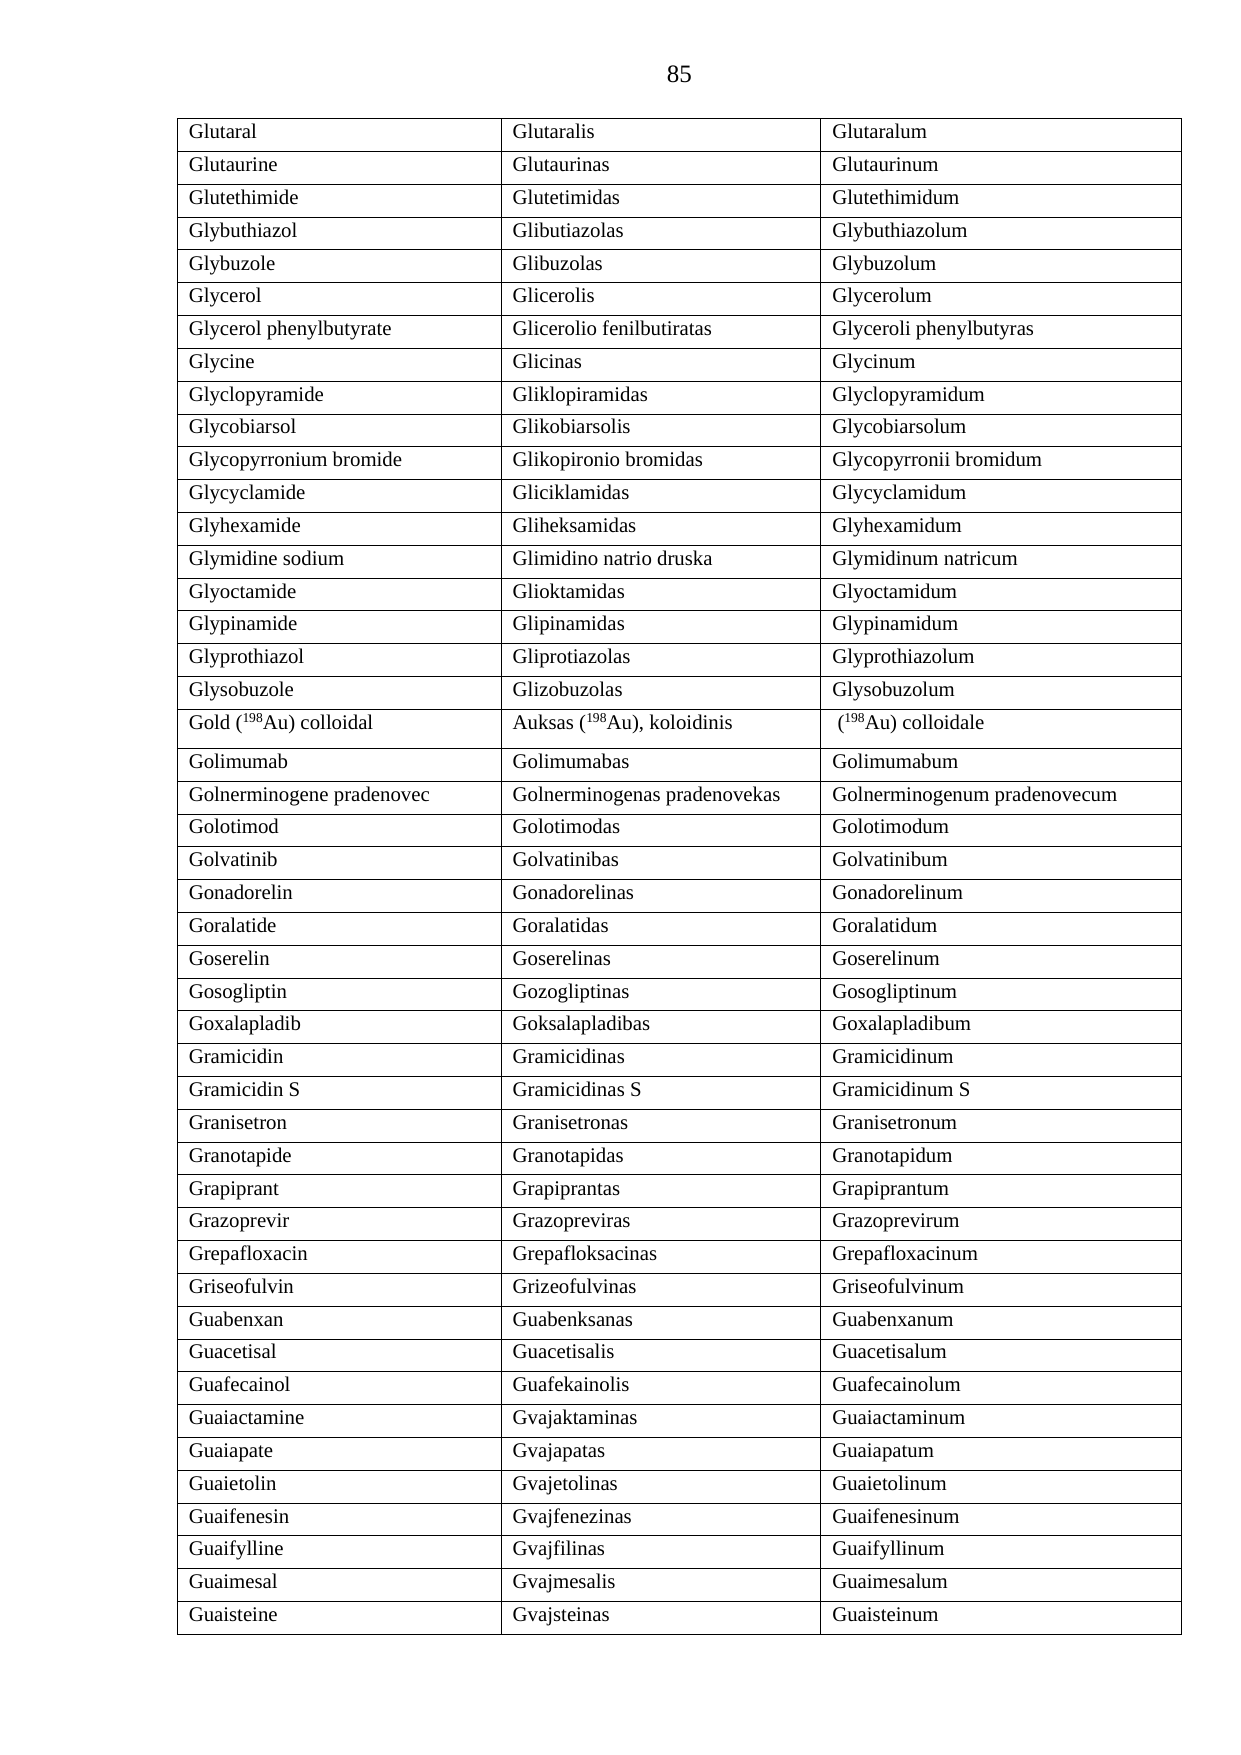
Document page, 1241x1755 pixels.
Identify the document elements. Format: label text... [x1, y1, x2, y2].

table_cell Goserelinas [502, 946, 820, 977]
table_cell Grapiprantum [821, 1175, 1181, 1207]
table_cell Glypinamidum [821, 611, 1181, 643]
table_cell Grepafloxacin [178, 1241, 501, 1273]
table_cell Glyhexamidum [821, 513, 1181, 545]
table_cell Guabenxanum [821, 1307, 1181, 1338]
table_cell Gosogliptin [178, 979, 501, 1010]
table_cell Griseofulvin [178, 1274, 501, 1306]
table_cell Glycerolum [821, 283, 1181, 315]
table_cell Glysobuzolum [821, 677, 1181, 709]
table_cell Guaifenesinum [821, 1504, 1181, 1535]
table_cell Glymidinum natricum [821, 546, 1181, 577]
table_cell Glybuthiazolum [821, 218, 1181, 249]
table_cell Goksalapladibas [502, 1011, 820, 1043]
table_cell Glutaralum [821, 119, 1181, 151]
table_cell Golimumabas [502, 749, 820, 781]
table_cell Gliheksamidas [502, 513, 820, 545]
table_cell Grazopreviras [502, 1208, 820, 1240]
table_cell Glypinamide [178, 611, 501, 643]
table_cell Guaimesal [178, 1569, 501, 1601]
table_cell Gramicidin S [178, 1077, 501, 1109]
table_cell Guaifylline [178, 1536, 501, 1568]
table_cell Glioktamidas [502, 579, 820, 610]
table_cell Guaisteinum [821, 1602, 1181, 1634]
table_cell Granisetronum [821, 1110, 1181, 1142]
table_cell Glycerol [178, 283, 501, 315]
table_cell Goxalapladibum [821, 1011, 1181, 1043]
table_cell Glutethimide [178, 185, 501, 217]
table_cell Granotapide [178, 1143, 501, 1174]
table_cell Granotapidum [821, 1143, 1181, 1174]
table_cell Glyoctamide [178, 579, 501, 610]
table_cell Gramicidinum S [821, 1077, 1181, 1109]
table_cell Glimidino natrio druska [502, 546, 820, 577]
table_cell Glyoctamidum [821, 579, 1181, 610]
table_cell Glikobiarsolis [502, 415, 820, 446]
table_cell Gvajsteinas [502, 1602, 820, 1634]
table_cell Glutethimidum [821, 185, 1181, 217]
table_cell Gramicidin [178, 1044, 501, 1076]
table_cell Glycobiarsol [178, 415, 501, 446]
table_cell Glyclopyramidum [821, 382, 1181, 413]
table_cell Glicinas [502, 349, 820, 381]
table_cell Grapiprant [178, 1175, 501, 1207]
table_cell Golimumab [178, 749, 501, 781]
table_cell Grapiprantas [502, 1175, 820, 1207]
table_cell Guaiactaminum [821, 1405, 1181, 1437]
table_cell Grizeofulvinas [502, 1274, 820, 1306]
table_cell Glibutiazolas [502, 218, 820, 249]
table_cell Glyprothiazol [178, 644, 501, 676]
table_cell Glutaurine [178, 152, 501, 184]
table_cell Guaietolinum [821, 1471, 1181, 1502]
table_cell Glycobiarsolum [821, 415, 1181, 446]
table_cell Glymidine sodium [178, 546, 501, 577]
table_cell Glycyclamidum [821, 480, 1181, 512]
table_cell Glybuthiazol [178, 218, 501, 249]
table_cell Glycopyrronii bromidum [821, 447, 1181, 479]
table_cell Granisetron [178, 1110, 501, 1142]
table_cell Glutaral [178, 119, 501, 151]
table_cell Gliprotiazolas [502, 644, 820, 676]
table_cell Glysobuzole [178, 677, 501, 709]
table_cell Gliklopiramidas [502, 382, 820, 413]
table_cell Grepafloxacinum [821, 1241, 1181, 1273]
table_cell Guaiapate [178, 1438, 501, 1470]
table_cell Glybuzole [178, 250, 501, 282]
table_cell Guacetisalis [502, 1340, 820, 1371]
table_cell Guabenksanas [502, 1307, 820, 1338]
table_cell Guacetisal [178, 1340, 501, 1371]
table_cell Golotimod [178, 815, 501, 846]
table_cell Grazoprevir [178, 1208, 501, 1240]
table_cell Gold (198Au) colloidal [178, 710, 501, 748]
table_cell Golnerminogenum pradenovecum [821, 782, 1181, 813]
table_cell Gozogliptinas [502, 979, 820, 1010]
table_cell Gramicidinas [502, 1044, 820, 1076]
table_cell Glycinum [821, 349, 1181, 381]
table_cell Glutetimidas [502, 185, 820, 217]
table_cell Guafekainolis [502, 1372, 820, 1404]
table_cell Glizobuzolas [502, 677, 820, 709]
table_cell Golvatinibas [502, 847, 820, 879]
table_cell Guaimesalum [821, 1569, 1181, 1601]
table_cell Guafecainolum [821, 1372, 1181, 1404]
table_cell Glyprothiazolum [821, 644, 1181, 676]
table_cell Gramicidinum [821, 1044, 1181, 1076]
table_cell Glutaurinum [821, 152, 1181, 184]
table_cell Golotimodum [821, 815, 1181, 846]
table_cell Guaifyllinum [821, 1536, 1181, 1568]
table_cell Guaifenesin [178, 1504, 501, 1535]
table_cell Gvajetolinas [502, 1471, 820, 1502]
table_cell Gonadorelinas [502, 880, 820, 912]
table_cell Guacetisalum [821, 1340, 1181, 1371]
table_cell Gramicidinas S [502, 1077, 820, 1109]
table_cell Glyceroli phenylbutyras [821, 316, 1181, 348]
table_cell Glyhexamide [178, 513, 501, 545]
table_cell Glutaurinas [502, 152, 820, 184]
table_cell Goralatidas [502, 913, 820, 945]
table_cell Golvatinibum [821, 847, 1181, 879]
table_cell Guaietolin [178, 1471, 501, 1502]
table_cell Golvatinib [178, 847, 501, 879]
table_cell Glicerolio fenilbutiratas [502, 316, 820, 348]
table_cell Gvajmesalis [502, 1569, 820, 1601]
table_cell Golotimodas [502, 815, 820, 846]
table_cell Glipinamidas [502, 611, 820, 643]
table_cell Granisetronas [502, 1110, 820, 1142]
table_cell Guafecainol [178, 1372, 501, 1404]
table_cell Golnerminogene pradenovec [178, 782, 501, 813]
table_cell Goralatide [178, 913, 501, 945]
table_cell Goserelin [178, 946, 501, 977]
table_cell Glycopyrronium bromide [178, 447, 501, 479]
table_cell Gonadorelin [178, 880, 501, 912]
table_cell Grepafloksacinas [502, 1241, 820, 1273]
table_cell Granotapidas [502, 1143, 820, 1174]
table_cell Glycyclamide [178, 480, 501, 512]
table_cell (198Au) colloidale [821, 710, 1181, 748]
table_cell Glycerol phenylbutyrate [178, 316, 501, 348]
table_cell Goralatidum [821, 913, 1181, 945]
table_cell Glutaralis [502, 119, 820, 151]
table_cell Golimumabum [821, 749, 1181, 781]
table_cell Goxalapladib [178, 1011, 501, 1043]
table_cell Gvajfenezinas [502, 1504, 820, 1535]
table_cell Griseofulvinum [821, 1274, 1181, 1306]
table_cell Glibuzolas [502, 250, 820, 282]
table_cell Goserelinum [821, 946, 1181, 977]
table_cell Gosogliptinum [821, 979, 1181, 1010]
table_cell Guabenxan [178, 1307, 501, 1338]
table_cell Gvajaktaminas [502, 1405, 820, 1437]
table_cell Glycine [178, 349, 501, 381]
table_cell Golnerminogenas pradenovekas [502, 782, 820, 813]
table_cell Gvajfilinas [502, 1536, 820, 1568]
table_cell Guaisteine [178, 1602, 501, 1634]
table_cell Grazoprevirum [821, 1208, 1181, 1240]
table_cell Guaiactamine [178, 1405, 501, 1437]
table_cell Glyclopyramide [178, 382, 501, 413]
table_cell Gliciklamidas [502, 480, 820, 512]
table_cell Guaiapatum [821, 1438, 1181, 1470]
table_cell Glybuzolum [821, 250, 1181, 282]
table_cell Gonadorelinum [821, 880, 1181, 912]
table_cell Auksas (198Au), koloidinis [502, 710, 820, 748]
table_cell Glicerolis [502, 283, 820, 315]
table_cell Glikopironio bromidas [502, 447, 820, 479]
table_cell Gvajapatas [502, 1438, 820, 1470]
